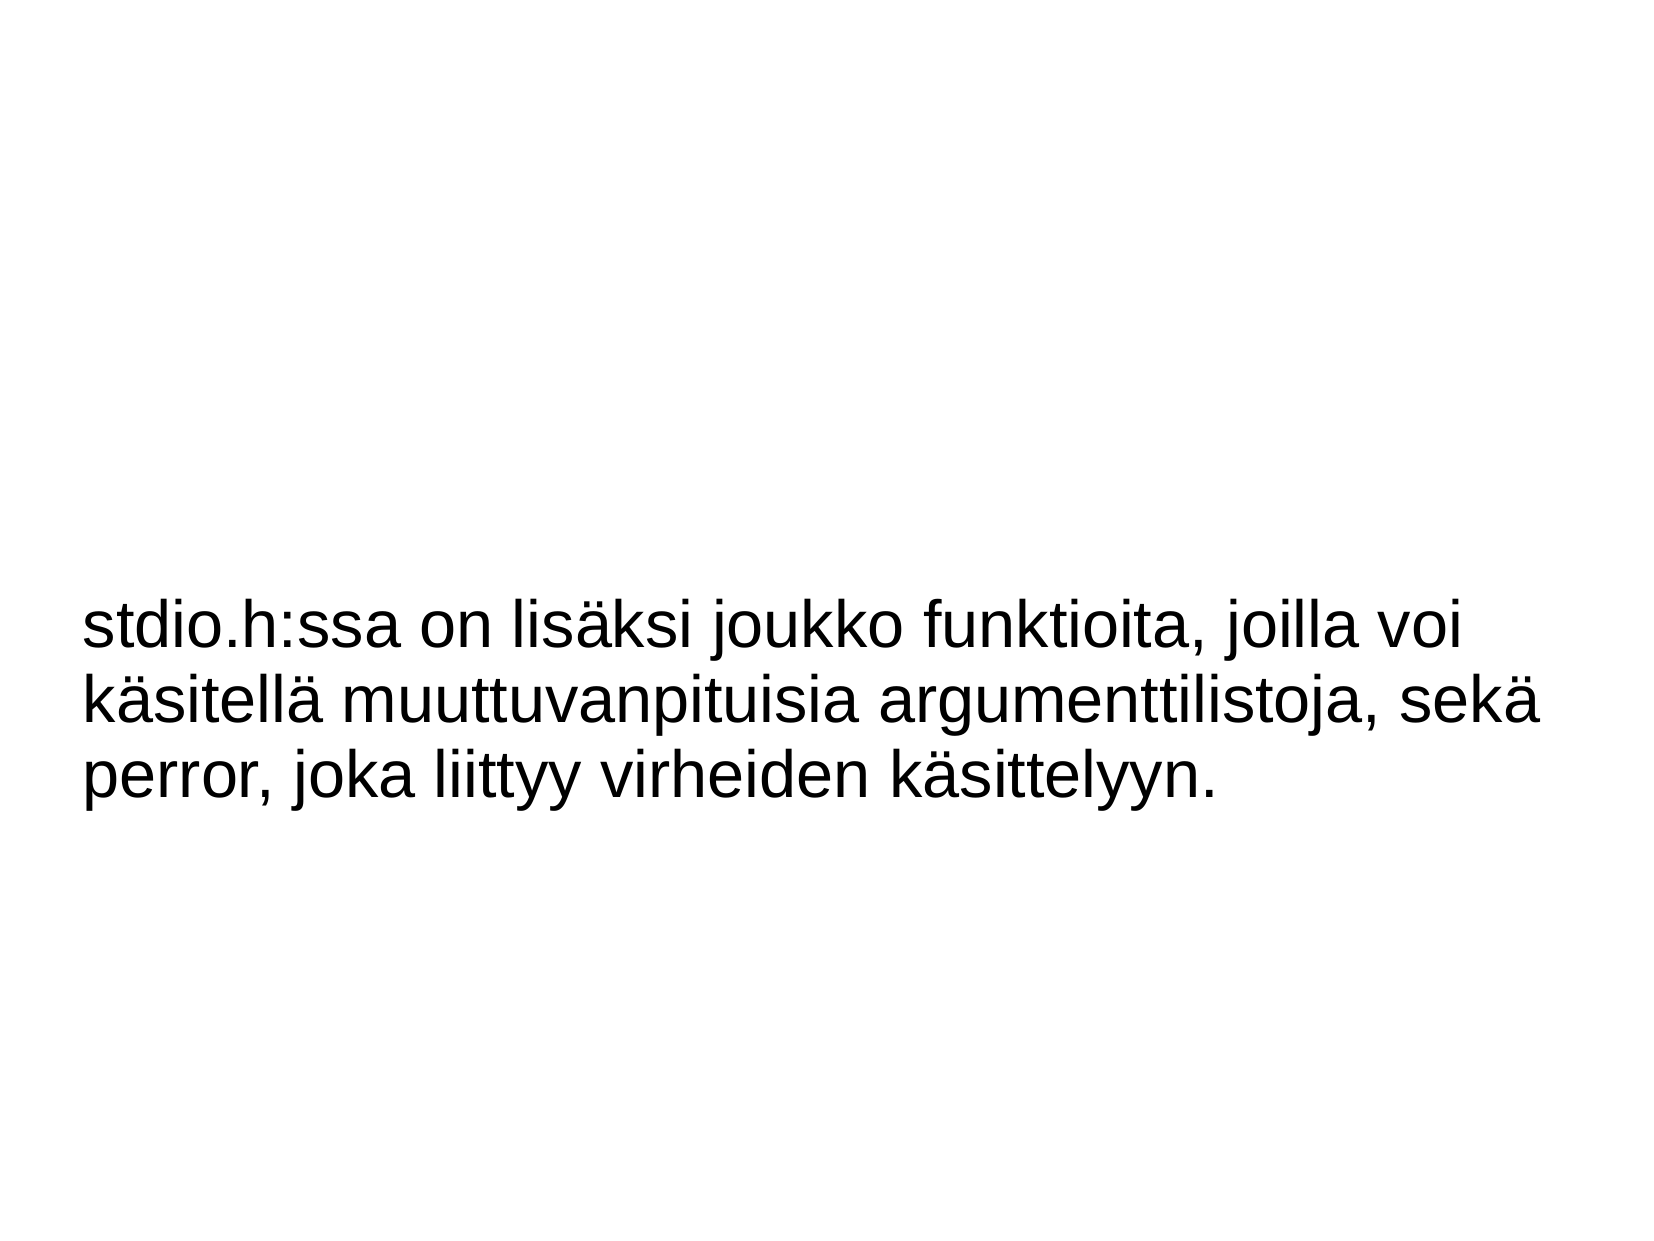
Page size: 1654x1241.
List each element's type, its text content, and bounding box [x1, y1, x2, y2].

text_box stdio.h:ssa on lisäksi joukko funktioita, joilla voi käsitellä muuttuvanpituisia argumenttilistoja, sekä perror, joka liittyy virheiden käsittelyyn. [82, 297, 1571, 1102]
